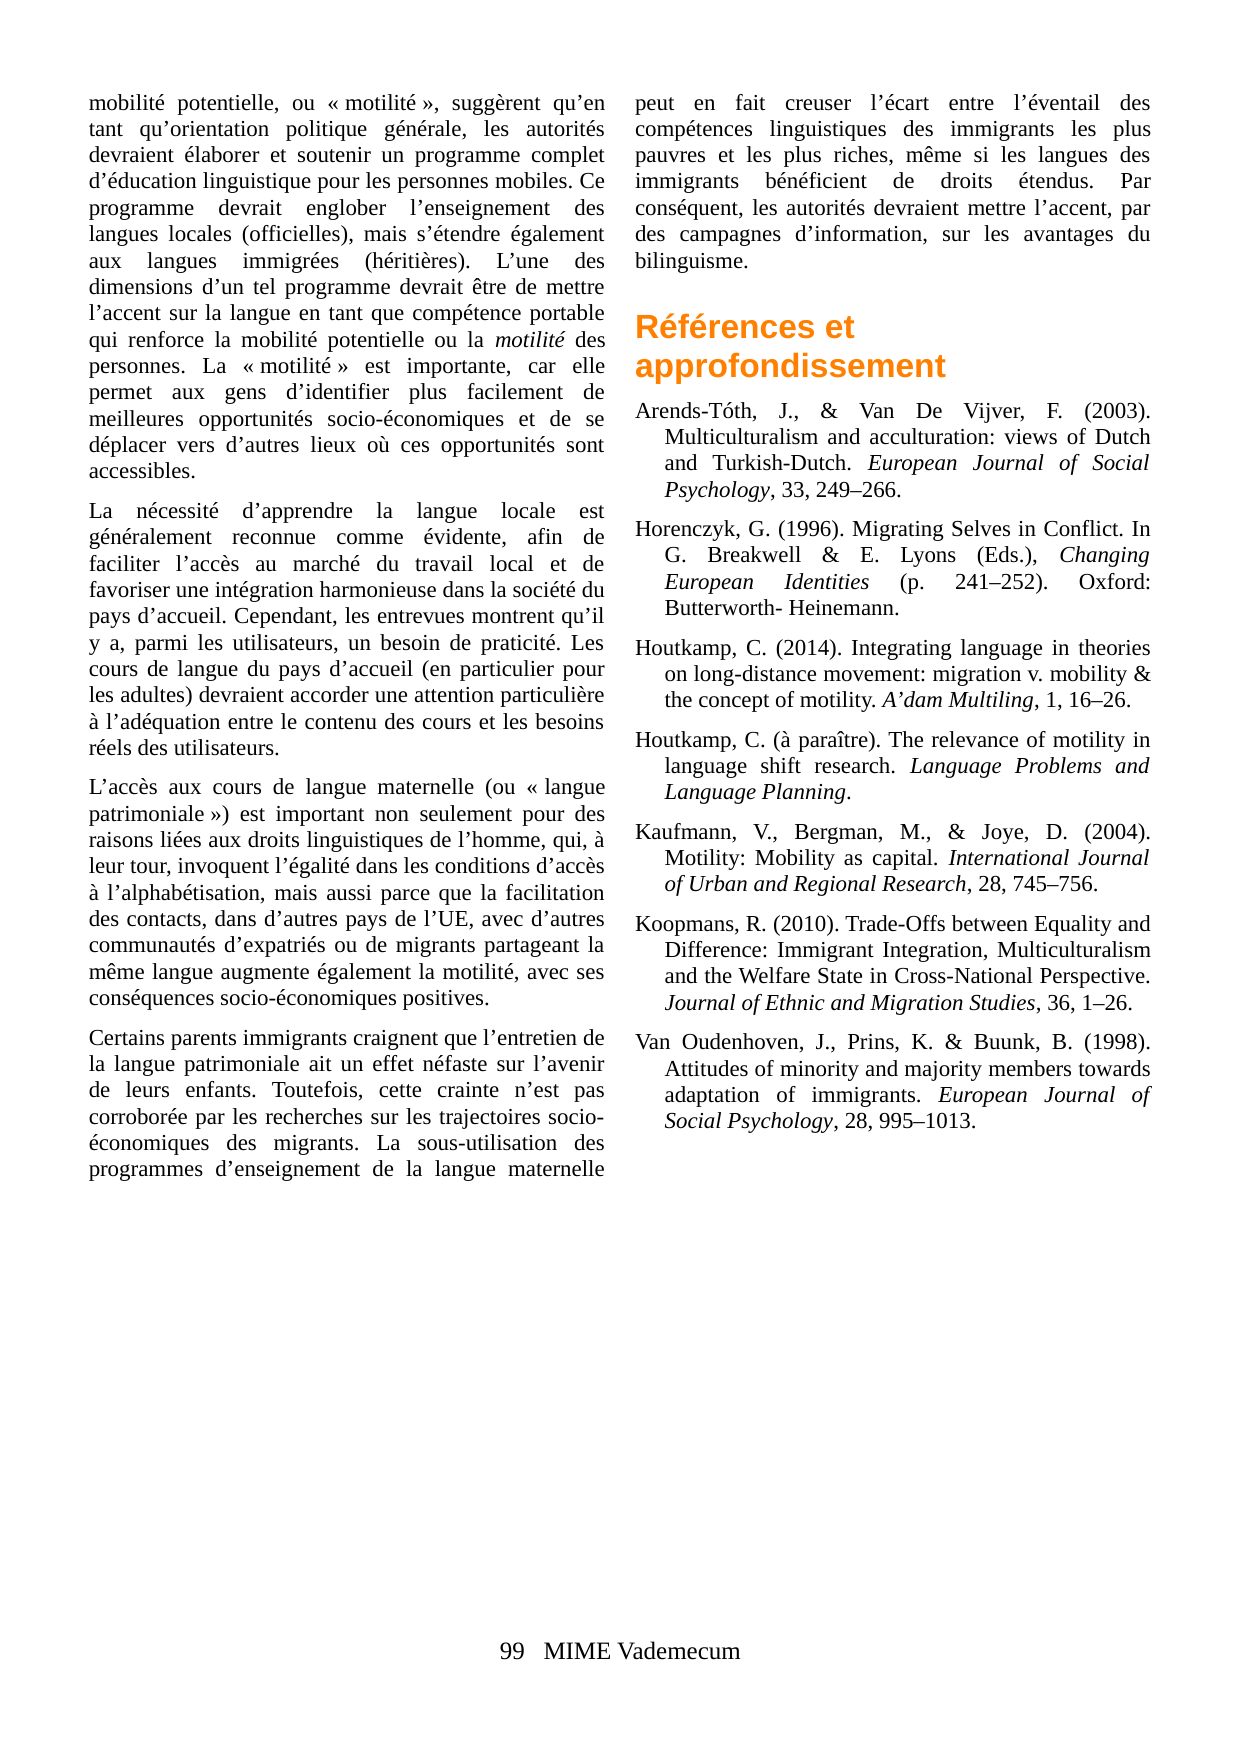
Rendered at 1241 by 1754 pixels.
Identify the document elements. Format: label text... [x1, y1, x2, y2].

text Houtkamp, C. (2014). Integrating language in theories on long-distance movement: migration v. mobility & the concept of motility. A’dam Multiling, 1, 16–26. [635, 633, 1152, 713]
text Van Oudenhoven, J., Prins, K. & Buunk, B. (1998). Attitudes of minority and majority members towards adaptation of immigrants. European Journal of Social Psychology, 28, 995–1013. [635, 1028, 1152, 1134]
text Koopmans, R. (2010). Trade-Offs between Equality and Difference: Immigrant Integration, Multiculturalism and the Welfare State in Cross-National Perspective. Journal of Ethnic and Migration Studies, 36, 1–26. [635, 910, 1152, 1015]
text mobilité potentielle, ou « motilité », suggèrent qu’en tant qu’orientation politique générale, les autorités devraient élaborer et soutenir un programme complet d’éducation linguistique pour les personnes mobiles. Ce programme devrait englober l’enseignement des langues locales (officielles), mais s’étendre également aux langues immigrées (héritières). L’une des dimensions d’un tel programme devrait être de mettre l’accent sur la langue en tant que compétence portable qui renforce la mobilité potentielle ou la motilité des personnes. La « motilité » est importante, car elle permet aux gens d’identifier plus facilement de meilleures opportunités socio-économiques et de se déplacer vers d’autres lieux où ces opportunités sont accessibles. [88, 88, 605, 484]
text Horenczyk, G. (1996). Migrating Selves in Conflict. In G. Breakwell & E. Lyons (Eds.), Changing European Identities (p. 241–252). Oxford: Butterworth- Heinemann. [635, 515, 1152, 621]
text Certains parents immigrants craignent que l’entretien de la langue patrimoniale ait un effet néfaste sur l’avenir de leurs enfants. Toutefois, cette crainte n’est pas corroborée par les recherches sur les trajectoires socio-économiques des migrants. La sous-utilisation des programmes d’enseignement de la langue maternelle [88, 1024, 605, 1182]
text Houtkamp, C. (à paraître). The relevance of motility in language shift research. Language Problems and Language Planning. [635, 726, 1152, 805]
text Arends-Tóth, J., & Van De Vijver, F. (2003). Multiculturalism and acculturation: views of Dutch and Turkish-Dutch. European Journal of Social Psychology, 33, 249–266. [635, 397, 1152, 502]
text La nécessité d’apprendre la langue locale est généralement reconnue comme évidente, afin de faciliter l’accès au marché du travail local et de favoriser une intégration harmonieuse dans la société du pays d’accueil. Cependant, les entrevues montrent qu’il y a, parmi les utilisateurs, un besoin de praticité. Les cours de langue du pays d’accueil (en particulier pour les adultes) devraient accorder une attention particulière à l’adéquation entre le contenu des cours et les besoins réels des utilisateurs. [88, 497, 605, 760]
text L’accès aux cours de langue maternelle (ou « langue patrimoniale ») est important non seulement pour des raisons liées aux droits linguistiques de l’homme, qui, à leur tour, invoquent l’égalité dans les conditions d’accès à l’alphabétisation, mais aussi parce que la facilitation des contacts, dans d’autres pays de l’UE, avec d’autres communautés d’expatriés ou de migrants partageant la même langue augmente également la motilité, avec ses conséquences socio-économiques positives. [88, 773, 605, 1011]
subtitle Références et approfondissement [635, 307, 1152, 384]
text peut en fait creuser l’écart entre l’éventail des compétences linguistiques des immigrants les plus pauvres et les plus riches, même si les langues des immigrants bénéficient de droits étendus. Par conséquent, les autorités devraient mettre l’accent, par des campagnes d’information, sur les avantages du bilinguisme. [635, 88, 1152, 273]
text Kaufmann, V., Bergman, M., & Joye, D. (2004). Motility: Mobility as capital. International Journal of Urban and Regional Research, 28, 745–756. [635, 818, 1152, 897]
